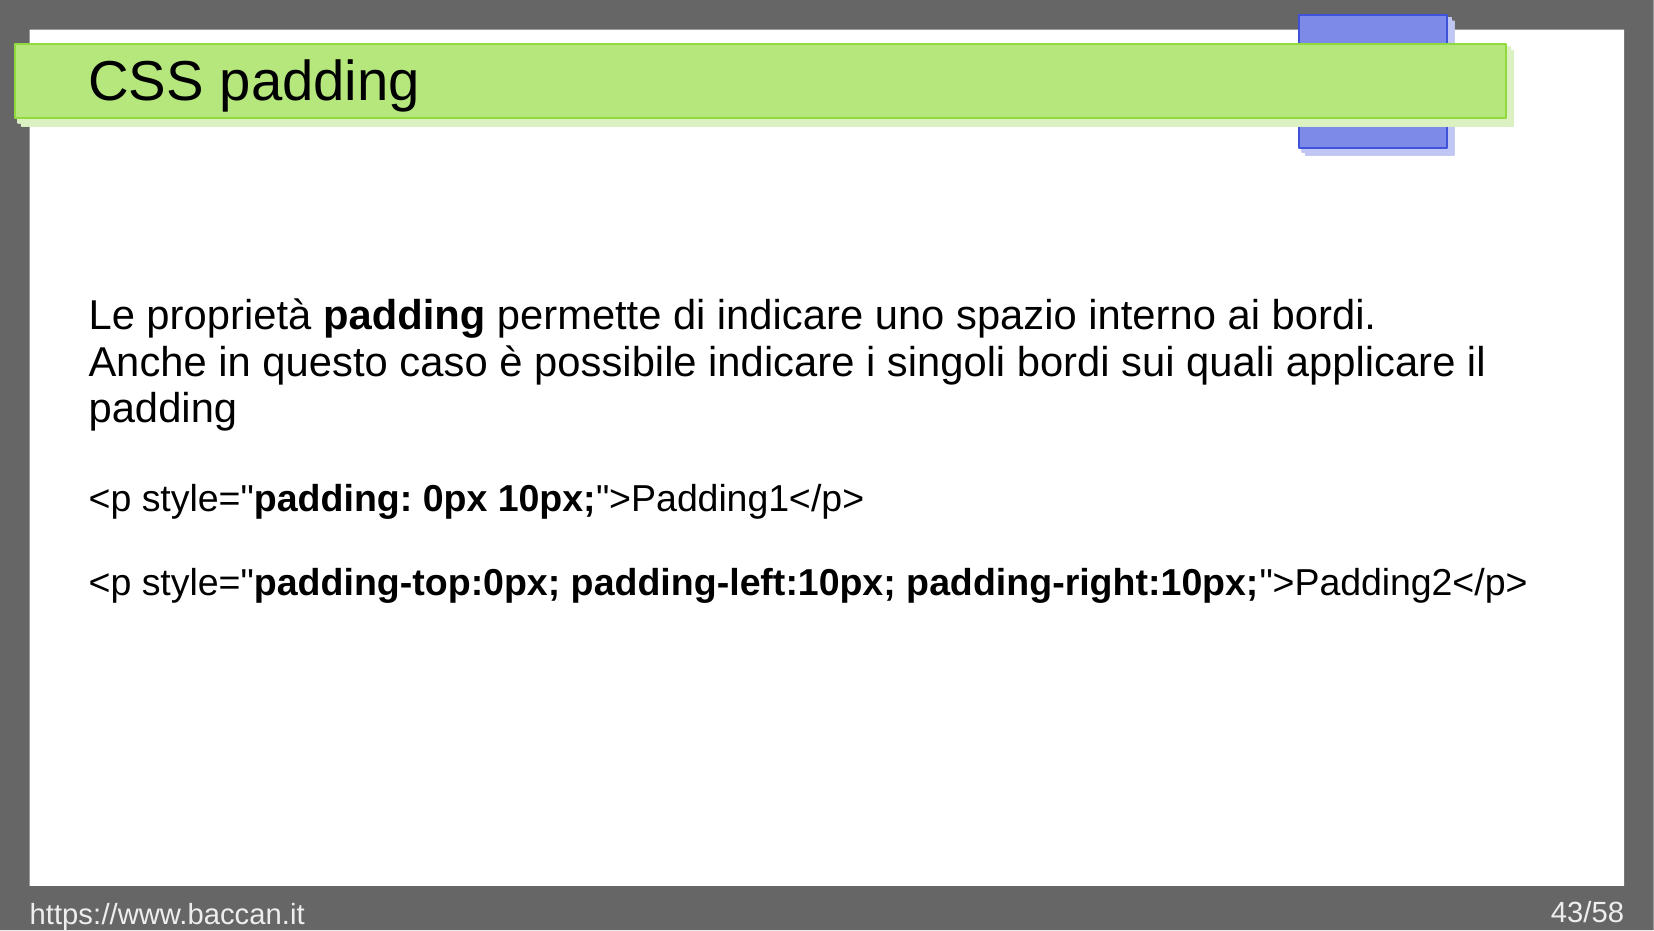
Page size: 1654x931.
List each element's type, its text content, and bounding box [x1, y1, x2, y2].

title CSS padding [88, 44, 1506, 119]
text_box Le proprietà padding permette di indicare uno spazio interno ai bordi. Anche in questo caso è possibile indicare i singoli bordi sui quali applicare il padding <p style="padding: 0px 10px;">Padding1</p> <p style="padding-top:0px; padding-left:10px; padding-right:10px;">Padding2</p> [88, 169, 1565, 820]
